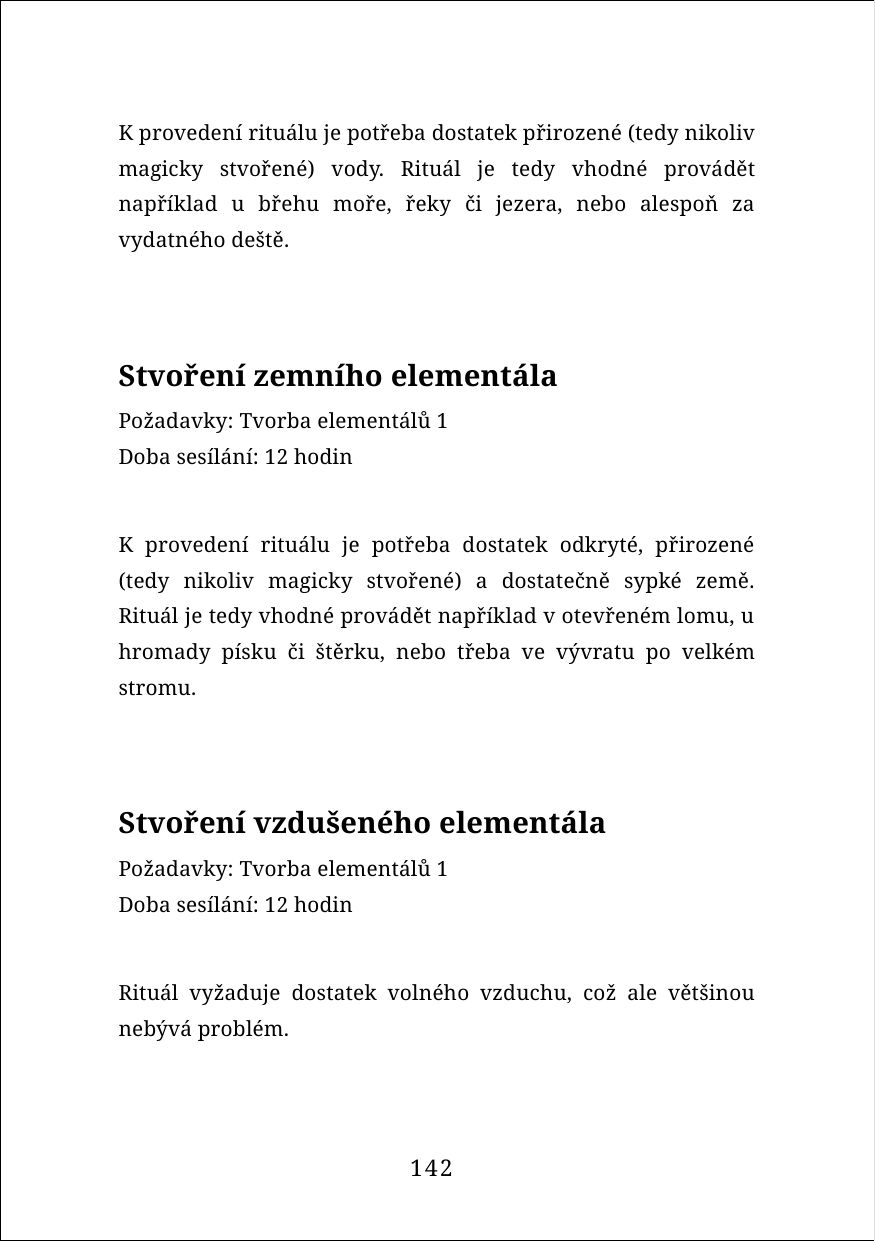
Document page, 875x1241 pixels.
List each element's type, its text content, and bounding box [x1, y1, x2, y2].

subtitle Stvoření zemního elementála [118, 355, 756, 394]
subtitle Stvoření vzdušeného elementála [118, 803, 756, 842]
text Rituál vyžaduje dostatek volného vzduchu, což ale většinou nebývá problém. [118, 978, 756, 1042]
text Požadavky: Tvorba elementálů 1 Doba sesílání: 12 hodin [118, 854, 756, 954]
text K provedení rituálu je potřeba dostatek odkryté, přirozené (tedy nikoliv magicky stvořené) a dostatečně sypké země. Rituál je tedy vhodné provádět například v otevřeném lomu, u hromady písku či štěrku, nebo třeba ve vývratu po velkém stromu. [118, 531, 756, 701]
text Požadavky: Tvorba elementálů 1 Doba sesílání: 12 hodin [118, 406, 756, 506]
text K provedení rituálu je potřeba dostatek přirozené (tedy nikoliv magicky stvořené) vody. Rituál je tedy vhodné provádět například u břehu moře, řeky či jezera, nebo alespoň za vydatného deště. [118, 118, 756, 253]
